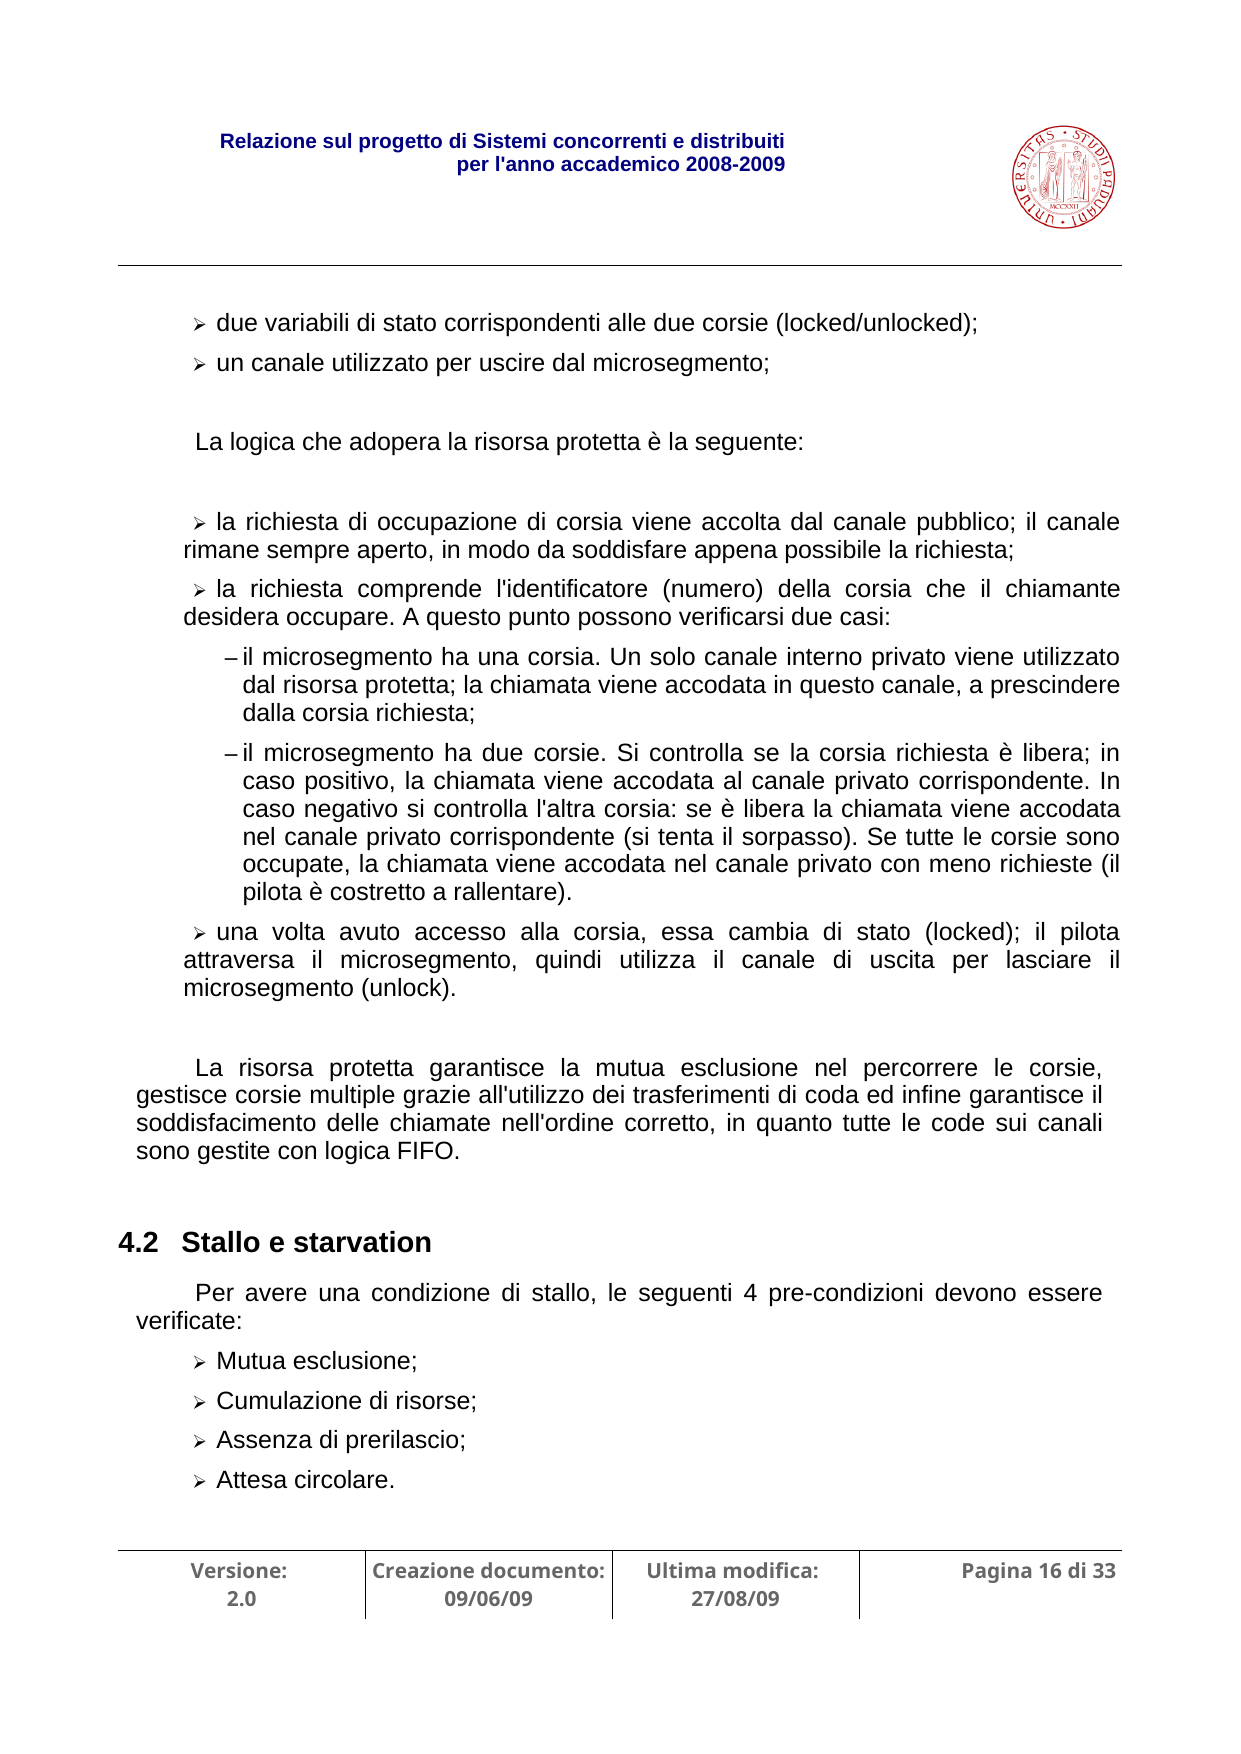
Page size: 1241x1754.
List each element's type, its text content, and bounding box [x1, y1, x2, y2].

list il microsegmento ha due corsie. Si controlla se la corsia richiesta è libera; in caso positivo, la chiamata viene accodata al canale privato corrispondente. In caso negativo si controlla l'altra corsia: se è libera la chiamata viene accodata nel canale privato corrispondente (si tenta il sorpasso). Se tutte le corsie sono occupate, la chiamata viene accodata nel canale privato con meno richieste (il pilota è costretto a rallentare). [224, 739, 1122, 906]
list un canale utilizzato per uscire dal microsegmento; [183, 348, 1122, 376]
list Mutua esclusione; [183, 1347, 1122, 1374]
subtitle Stallo e starvation [118, 1226, 1122, 1258]
list Attesa circolare. [183, 1466, 1122, 1494]
picture [1010, 123, 1117, 231]
list Assenza di prerilascio; [183, 1426, 1122, 1454]
list il microsegmento ha una corsia. Un solo canale interno privato viene utilizzato dal risorsa protetta; la chiamata viene accodata in questo canale, a prescindere dalla corsia richiesta; [224, 643, 1122, 727]
text Per avere una condizione di stallo, le seguenti 4 pre-condizioni devono essere verificate: [136, 1279, 1104, 1335]
list due variabili di stato corrispondenti alle due corsie (locked/unlocked); [183, 309, 1122, 337]
list Cumulazione di risorse; [183, 1386, 1122, 1414]
list una volta avuto accesso alla corsia, essa cambia di stato (locked); il pilota attraversa il microsegmento, quindi utilizza il canale di uscita per lasciare il microsegmento (unlock). [183, 918, 1122, 1002]
list la richiesta comprende l'identificatore (numero) della corsia che il chiamante desidera occupare. A questo punto possono verificarsi due casi: [183, 575, 1122, 631]
text La logica che adopera la risorsa protetta è la seguente: [136, 428, 1104, 456]
list la richiesta di occupazione di corsia viene accolta dal canale pubblico; il canale rimane sempre aperto, in modo da soddisfare appena possibile la richiesta; [183, 508, 1122, 563]
text La risorsa protetta garantisce la mutua esclusione nel percorrere le corsie, gestisce corsie multiple grazie all'utilizzo dei trasferimenti di coda ed infine garantisce il soddisfacimento delle chiamate nell'ordine corretto, in quanto tutte le code sui canali sono gestite con logica FIFO. [136, 1053, 1104, 1165]
